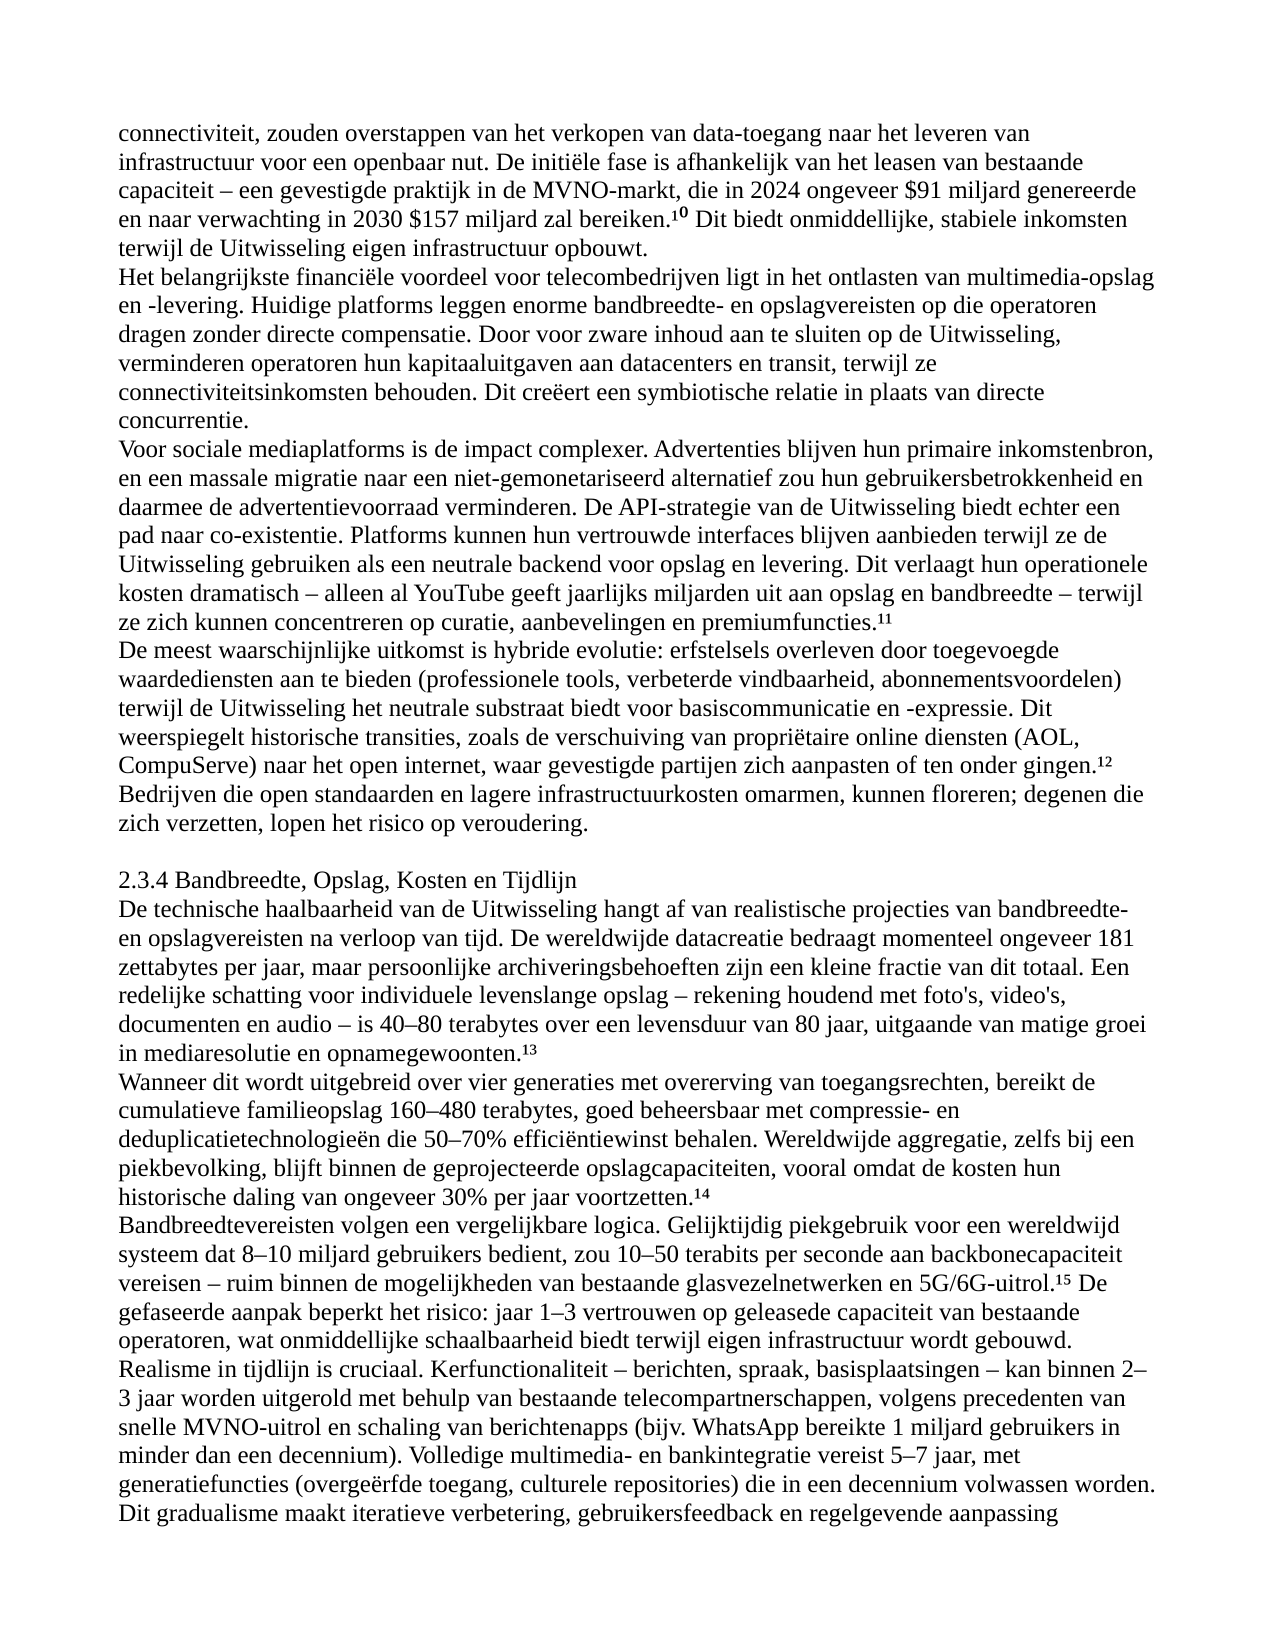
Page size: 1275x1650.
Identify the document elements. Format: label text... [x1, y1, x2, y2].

text De technische haalbaarheid van de Uitwisseling hangt af van realistische projecties van bandbreedte- en opslagvereisten na verloop van tijd. De wereldwijde datacreatie bedraagt momenteel ongeveer 181 zettabytes per jaar, maar persoonlijke archiveringsbehoeften zijn een kleine fractie van dit totaal. Een redelijke schatting voor individuele levenslange opslag – rekening houdend met foto's, video's, documenten en audio – is 40–80 terabytes over een levensduur van 80 jaar, uitgaande van matige groei in mediaresolutie en opnamegewoonten.¹³ [118, 894, 1157, 1067]
text Het belangrijkste financiële voordeel voor telecombedrijven ligt in het ontlasten van multimedia-opslag en -levering. Huidige platforms leggen enorme bandbreedte- en opslagvereisten op die operatoren dragen zonder directe compensatie. Door voor zware inhoud aan te sluiten op de Uitwisseling, verminderen operatoren hun kapitaaluitgaven aan datacenters en transit, terwijl ze connectiviteitsinkomsten behouden. Dit creëert een symbiotische relatie in plaats van directe concurrentie. [118, 262, 1157, 434]
text Bandbreedtevereisten volgen een vergelijkbare logica. Gelijktijdig piekgebruik voor een wereldwijd systeem dat 8–10 miljard gebruikers bedient, zou 10–50 terabits per seconde aan backbonecapaciteit vereisen – ruim binnen de mogelijkheden van bestaande glasvezelnetwerken en 5G/6G-uitrol.¹⁵ De gefaseerde aanpak beperkt het risico: jaar 1–3 vertrouwen op geleasede capaciteit van bestaande operatoren, wat onmiddellijke schaalbaarheid biedt terwijl eigen infrastructuur wordt gebouwd. [118, 1211, 1157, 1354]
text De meest waarschijnlijke uitkomst is hybride evolutie: erfstelsels overleven door toegevoegde waardediensten aan te bieden (professionele tools, verbeterde vindbaarheid, abonnementsvoordelen) terwijl de Uitwisseling het neutrale substraat biedt voor basiscommunicatie en -expressie. Dit weerspiegelt historische transities, zoals de verschuiving van propriëtaire online diensten (AOL, CompuServe) naar het open internet, waar gevestigde partijen zich aanpasten of ten onder gingen.¹² Bedrijven die open standaarden en lagere infrastructuurkosten omarmen, kunnen floreren; degenen die zich verzetten, lopen het risico op veroudering. [118, 636, 1157, 837]
text 2.3.4 Bandbreedte, Opslag, Kosten en Tijdlijn [118, 866, 1157, 894]
text Wanneer dit wordt uitgebreid over vier generaties met overerving van toegangsrechten, bereikt de cumulatieve familieopslag 160–480 terabytes, goed beheersbaar met compressie- en deduplicatietechnologieën die 50–70% efficiëntiewinst behalen. Wereldwijde aggregatie, zelfs bij een piekbevolking, blijft binnen de geprojecteerde opslagcapaciteiten, vooral omdat de kosten hun historische daling van ongeveer 30% per jaar voortzetten.¹⁴ [118, 1067, 1157, 1211]
text Realisme in tijdlijn is cruciaal. Kerfunctionaliteit – berichten, spraak, basisplaatsingen – kan binnen 2–3 jaar worden uitgerold met behulp van bestaande telecompartnerschappen, volgens precedenten van snelle MVNO-uitrol en schaling van berichtenapps (bijv. WhatsApp bereikte 1 miljard gebruikers in minder dan een decennium). Volledige multimedia- en bankintegratie vereist 5–7 jaar, met generatiefuncties (overgeërfde toegang, culturele repositories) die in een decennium volwassen worden. Dit gradualisme maakt iteratieve verbetering, gebruikersfeedback en regelgevende aanpassing [118, 1354, 1157, 1527]
text connectiviteit, zouden overstappen van het verkopen van data-toegang naar het leveren van infrastructuur voor een openbaar nut. De initiële fase is afhankelijk van het leasen van bestaande capaciteit – een gevestigde praktijk in de MVNO-markt, die in 2024 ongeveer $91 miljard genereerde en naar verwachting in 2030 $157 miljard zal bereiken.¹⁰ Dit biedt onmiddellijke, stabiele inkomsten terwijl de Uitwisseling eigen infrastructuur opbouwt. [118, 118, 1157, 262]
text Voor sociale mediaplatforms is de impact complexer. Advertenties blijven hun primaire inkomstenbron, en een massale migratie naar een niet-gemonetariseerd alternatief zou hun gebruikersbetrokkenheid en daarmee de advertentievoorraad verminderen. De API-strategie van de Uitwisseling biedt echter een pad naar co-existentie. Platforms kunnen hun vertrouwde interfaces blijven aanbieden terwijl ze de Uitwisseling gebruiken als een neutrale backend voor opslag en levering. Dit verlaagt hun operationele kosten dramatisch – alleen al YouTube geeft jaarlijks miljarden uit aan opslag en bandbreedte – terwijl ze zich kunnen concentreren op curatie, aanbevelingen en premiumfuncties.¹¹ [118, 434, 1157, 636]
